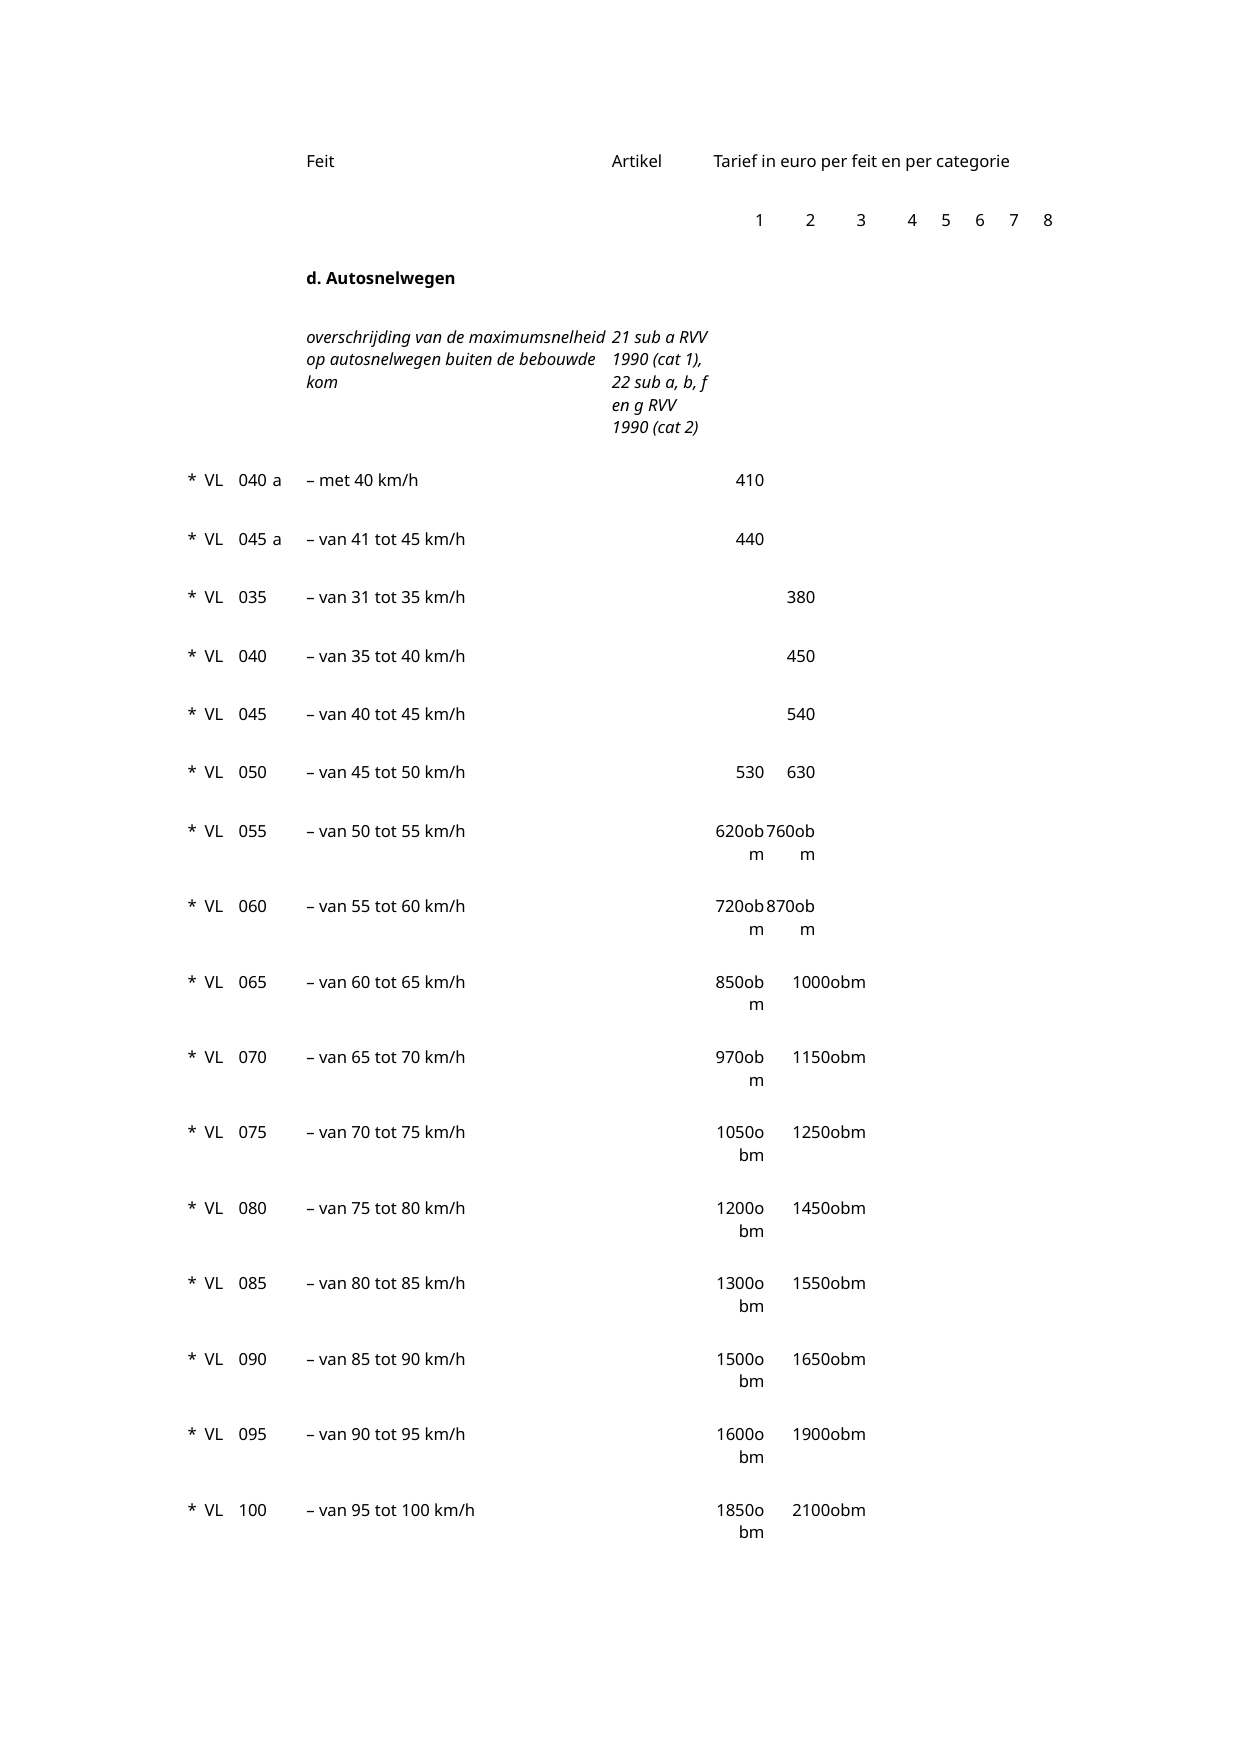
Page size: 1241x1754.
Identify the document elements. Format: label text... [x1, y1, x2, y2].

table_cell [272, 267, 306, 325]
table_cell [815, 703, 866, 761]
table_cell [866, 1423, 917, 1498]
table_cell – met 40 km/h [306, 469, 612, 527]
table_cell 620obm [713, 820, 764, 895]
table_cell * [188, 703, 204, 761]
table_cell VL [204, 586, 238, 644]
table_cell 440 [713, 527, 764, 586]
table_cell 090 [238, 1348, 272, 1423]
table_cell 1250obm [764, 1121, 866, 1197]
table_cell [612, 970, 713, 1046]
table_cell [815, 644, 866, 703]
table_cell [612, 267, 713, 325]
table_cell 060 [238, 895, 272, 970]
table_cell [612, 703, 713, 761]
table_cell [985, 527, 1019, 586]
table_cell [612, 1423, 713, 1498]
table_cell [612, 469, 713, 527]
table_cell [272, 1348, 306, 1423]
table_cell [272, 761, 306, 819]
table_cell 2 [764, 209, 815, 267]
table_cell [985, 1121, 1019, 1197]
table_cell 7 [985, 209, 1019, 267]
table_cell [985, 1046, 1019, 1121]
table_cell [764, 527, 815, 586]
table_cell [1019, 644, 1053, 703]
table_cell [985, 1348, 1019, 1423]
table_cell VL [204, 970, 238, 1046]
table_cell [917, 586, 951, 644]
table_cell * [188, 1272, 204, 1347]
table_cell [272, 970, 306, 1046]
table_cell [1019, 469, 1053, 527]
table_cell [866, 586, 917, 644]
table_cell [272, 1423, 306, 1498]
table_cell [917, 325, 951, 469]
table_cell [238, 209, 272, 267]
table_cell VL [204, 761, 238, 819]
table_cell [1019, 586, 1053, 644]
table_cell 055 [238, 820, 272, 895]
table_cell 1000obm [764, 970, 866, 1046]
table_cell – van 45 tot 50 km/h [306, 761, 612, 819]
table_cell [985, 970, 1019, 1046]
table_cell [917, 895, 951, 970]
table_cell [917, 267, 951, 325]
table_cell [612, 1046, 713, 1121]
table_cell [917, 1197, 951, 1272]
table_cell – van 55 tot 60 km/h [306, 895, 612, 970]
table_cell [204, 325, 238, 469]
table_cell [713, 325, 764, 469]
table_cell – van 35 tot 40 km/h [306, 644, 612, 703]
table_cell [985, 644, 1019, 703]
table_cell [866, 1046, 917, 1121]
table_cell [866, 1197, 917, 1272]
table_cell [612, 1197, 713, 1272]
table_cell [1019, 970, 1053, 1046]
table_cell [1019, 1121, 1053, 1197]
table_cell [815, 527, 866, 586]
table_cell [1019, 1046, 1053, 1121]
table_cell [917, 703, 951, 761]
table_cell [272, 1272, 306, 1347]
table_cell [1019, 1348, 1053, 1423]
table_cell [612, 895, 713, 970]
table_cell [612, 1272, 713, 1347]
table_cell * [188, 820, 204, 895]
table_header Artikel [612, 150, 713, 208]
table_cell 1450obm [764, 1197, 866, 1272]
table_cell 050 [238, 761, 272, 819]
table_cell 040 [238, 469, 272, 527]
table_cell VL [204, 1348, 238, 1423]
table_cell 1650obm [764, 1348, 866, 1423]
table_cell [951, 1197, 985, 1272]
table_cell [951, 644, 985, 703]
table_cell [985, 1272, 1019, 1347]
table_cell VL [204, 1272, 238, 1347]
table_cell [1019, 761, 1053, 819]
table_cell – van 65 tot 70 km/h [306, 1046, 612, 1121]
table_cell [985, 1197, 1019, 1272]
table_cell 8 [1019, 209, 1053, 267]
table_cell 850obm [713, 970, 764, 1046]
table_cell [951, 703, 985, 761]
table_cell [985, 761, 1019, 819]
table_cell [612, 644, 713, 703]
table_cell [815, 895, 866, 970]
table_cell – van 90 tot 95 km/h [306, 1423, 612, 1498]
table_cell [272, 209, 306, 267]
table_cell 5 [917, 209, 951, 267]
table_cell [917, 820, 951, 895]
table_cell VL [204, 527, 238, 586]
table_cell [272, 1046, 306, 1121]
table_cell VL [204, 895, 238, 970]
table_cell [1019, 1498, 1053, 1574]
table_cell 1050obm [713, 1121, 764, 1197]
table_cell [612, 1348, 713, 1423]
table_cell [188, 209, 204, 267]
table_cell [866, 267, 917, 325]
table_cell [272, 644, 306, 703]
table_cell 6 [951, 209, 985, 267]
table_cell [866, 644, 917, 703]
table_cell 065 [238, 970, 272, 1046]
table_cell [1019, 820, 1053, 895]
table_cell [306, 209, 612, 267]
table_cell [951, 1121, 985, 1197]
table_cell * [188, 1498, 204, 1574]
table_header [188, 150, 204, 208]
table_cell [951, 586, 985, 644]
table_cell 1200obm [713, 1197, 764, 1272]
table_cell 1600obm [713, 1423, 764, 1498]
table_cell 530 [713, 761, 764, 819]
table_cell [985, 895, 1019, 970]
table_cell [272, 895, 306, 970]
table_cell [951, 1348, 985, 1423]
table_cell [985, 267, 1019, 325]
table_cell 450 [764, 644, 815, 703]
table_cell – van 60 tot 65 km/h [306, 970, 612, 1046]
table_cell [866, 1498, 917, 1574]
table_cell a [272, 527, 306, 586]
table_cell [985, 469, 1019, 527]
table_cell [866, 1348, 917, 1423]
table_cell [917, 1272, 951, 1347]
table_cell [951, 1272, 985, 1347]
table_cell [985, 325, 1019, 469]
table_cell [985, 586, 1019, 644]
table_cell [815, 820, 866, 895]
table_cell 035 [238, 586, 272, 644]
table_cell * [188, 1348, 204, 1423]
table_cell * [188, 644, 204, 703]
table_cell [951, 1498, 985, 1574]
table_cell VL [204, 1046, 238, 1121]
table_cell [917, 761, 951, 819]
table_cell 1300obm [713, 1272, 764, 1347]
table_cell [917, 1423, 951, 1498]
table_cell [272, 325, 306, 469]
table_cell [866, 970, 917, 1046]
table_cell * [188, 586, 204, 644]
table_cell [815, 267, 866, 325]
table_cell [985, 703, 1019, 761]
table_cell [1019, 527, 1053, 586]
table_cell VL [204, 1197, 238, 1272]
table_cell [917, 644, 951, 703]
table_cell VL [204, 1423, 238, 1498]
table_cell [272, 586, 306, 644]
table_cell [951, 895, 985, 970]
table_header Tarief in euro per feit en per categorie [713, 150, 1053, 208]
table_cell 720obm [713, 895, 764, 970]
table_cell [612, 527, 713, 586]
table_cell VL [204, 644, 238, 703]
table_cell [1019, 1423, 1053, 1498]
table_cell [866, 527, 917, 586]
table_cell 21 sub a RVV 1990 (cat 1), 22 sub a, b, f en g RVV 1990 (cat 2) [612, 325, 713, 469]
table_cell [204, 209, 238, 267]
table_cell 045 [238, 527, 272, 586]
table_cell [764, 469, 815, 527]
table_cell * [188, 1046, 204, 1121]
table_cell 095 [238, 1423, 272, 1498]
table_cell [1019, 703, 1053, 761]
table_cell VL [204, 703, 238, 761]
table_cell 070 [238, 1046, 272, 1121]
table_cell [866, 1121, 917, 1197]
table_cell [713, 586, 764, 644]
table_cell [1019, 1197, 1053, 1272]
table_cell [612, 586, 713, 644]
table_cell [815, 325, 866, 469]
table_cell [866, 325, 917, 469]
table_cell * [188, 970, 204, 1046]
table_cell 080 [238, 1197, 272, 1272]
table_cell – van 85 tot 90 km/h [306, 1348, 612, 1423]
table_cell 1550obm [764, 1272, 866, 1347]
table_cell * [188, 527, 204, 586]
table_cell [917, 1498, 951, 1574]
table_cell [866, 761, 917, 819]
table_cell [713, 267, 764, 325]
table_cell [272, 820, 306, 895]
table_cell 1 [713, 209, 764, 267]
table_cell [612, 761, 713, 819]
table_cell – van 50 tot 55 km/h [306, 820, 612, 895]
table_cell VL [204, 469, 238, 527]
table_cell [815, 586, 866, 644]
table_cell 870obm [764, 895, 815, 970]
table_cell VL [204, 820, 238, 895]
table_cell – van 31 tot 35 km/h [306, 586, 612, 644]
table_cell 630 [764, 761, 815, 819]
table_cell [917, 1046, 951, 1121]
table_cell [985, 1498, 1019, 1574]
table_cell [866, 1272, 917, 1347]
table_cell [917, 527, 951, 586]
table_cell – van 41 tot 45 km/h [306, 527, 612, 586]
table_cell * [188, 469, 204, 527]
table_cell [272, 1197, 306, 1272]
table_cell 970obm [713, 1046, 764, 1121]
table_cell [951, 469, 985, 527]
table_cell [917, 1121, 951, 1197]
table_header [204, 150, 238, 208]
table_cell – van 80 tot 85 km/h [306, 1272, 612, 1347]
table_cell [713, 644, 764, 703]
table_cell 1900obm [764, 1423, 866, 1498]
table_cell * [188, 1197, 204, 1272]
table_cell [866, 703, 917, 761]
table_cell 380 [764, 586, 815, 644]
table_cell [866, 895, 917, 970]
table_cell 085 [238, 1272, 272, 1347]
table_cell [951, 970, 985, 1046]
table_cell – van 95 tot 100 km/h [306, 1498, 612, 1574]
table_cell [238, 267, 272, 325]
table_cell 760obm [764, 820, 815, 895]
table_cell [188, 267, 204, 325]
table_cell [951, 267, 985, 325]
table_cell [917, 1348, 951, 1423]
table_cell 3 [815, 209, 866, 267]
table_cell [951, 527, 985, 586]
table_cell 2100obm [764, 1498, 866, 1574]
table_cell * [188, 761, 204, 819]
table_header Feit [306, 150, 612, 208]
table_cell [917, 970, 951, 1046]
table_cell [951, 325, 985, 469]
table_cell [188, 325, 204, 469]
table_cell [612, 820, 713, 895]
table_cell [1019, 895, 1053, 970]
table_cell [866, 820, 917, 895]
table_cell [238, 325, 272, 469]
table_cell 045 [238, 703, 272, 761]
table_cell [951, 1046, 985, 1121]
table_cell 1850obm [713, 1498, 764, 1574]
table_cell [713, 703, 764, 761]
table_cell [951, 1423, 985, 1498]
table_cell 040 [238, 644, 272, 703]
table_cell [612, 1121, 713, 1197]
table_cell – van 70 tot 75 km/h [306, 1121, 612, 1197]
table_cell 4 [866, 209, 917, 267]
table_cell [951, 820, 985, 895]
table_cell [815, 469, 866, 527]
table_cell [272, 1121, 306, 1197]
table_cell d. Autosnelwegen [306, 267, 612, 325]
table_cell [866, 469, 917, 527]
table_cell – van 75 tot 80 km/h [306, 1197, 612, 1272]
table_cell overschrijding van de maximumsnelheid op autosnelwegen buiten de bebouwde kom [306, 325, 612, 469]
table_cell [764, 267, 815, 325]
table_cell 540 [764, 703, 815, 761]
table_cell 100 [238, 1498, 272, 1574]
table_cell [612, 1498, 713, 1574]
table_cell * [188, 1423, 204, 1498]
table_cell 1500obm [713, 1348, 764, 1423]
table_cell [951, 761, 985, 819]
table_cell [1019, 1272, 1053, 1347]
table_cell [272, 1498, 306, 1574]
table_cell [985, 820, 1019, 895]
table_cell [204, 267, 238, 325]
table_cell VL [204, 1121, 238, 1197]
table_cell – van 40 tot 45 km/h [306, 703, 612, 761]
table_header [272, 150, 306, 208]
table_cell [985, 1423, 1019, 1498]
table_cell [612, 209, 713, 267]
table_cell [1019, 325, 1053, 469]
table_cell [1019, 267, 1053, 325]
table_header [238, 150, 272, 208]
table_cell [272, 703, 306, 761]
table_cell [764, 325, 815, 469]
table_cell * [188, 895, 204, 970]
table_cell * [188, 1121, 204, 1197]
table_cell [917, 469, 951, 527]
table_cell 075 [238, 1121, 272, 1197]
table_cell 410 [713, 469, 764, 527]
table_cell [815, 761, 866, 819]
table_cell a [272, 469, 306, 527]
table_cell 1150obm [764, 1046, 866, 1121]
table_cell VL [204, 1498, 238, 1574]
